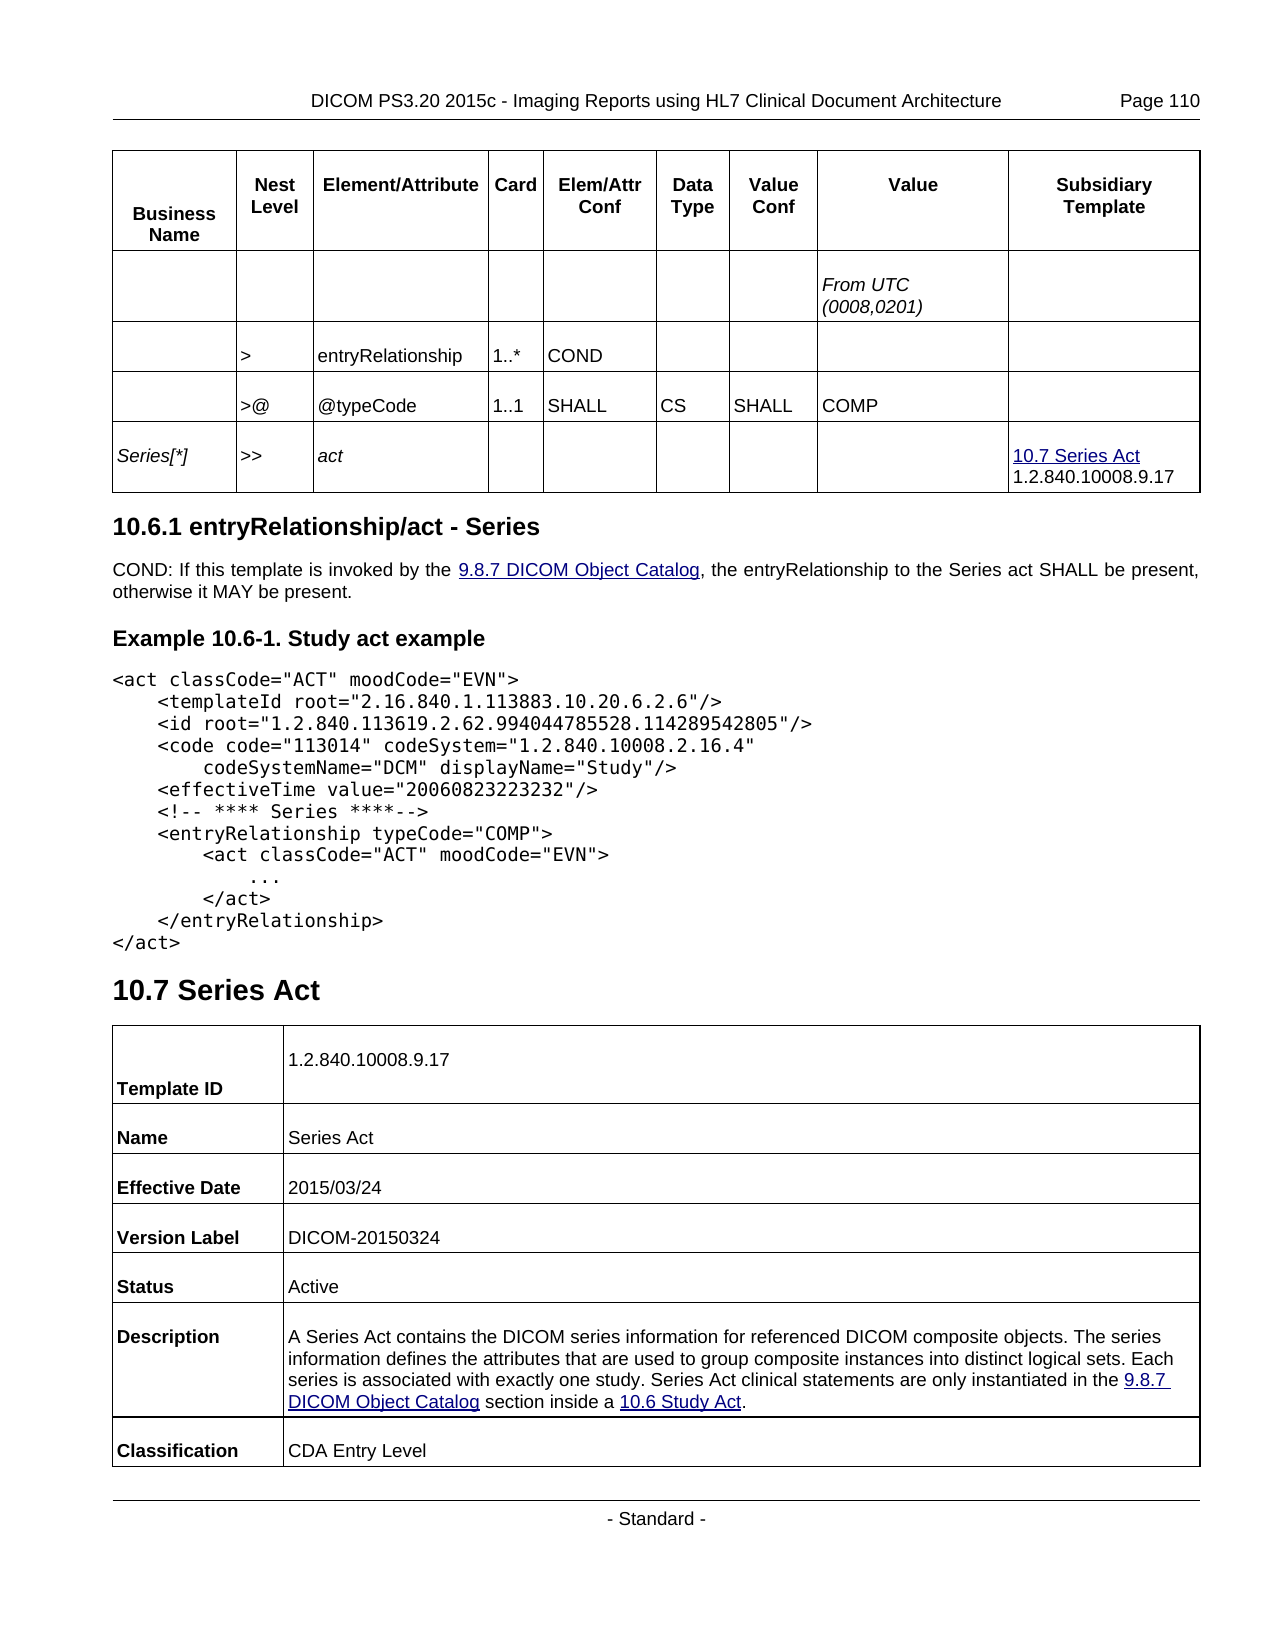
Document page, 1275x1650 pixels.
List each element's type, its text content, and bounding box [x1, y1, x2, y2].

table_cell Series Act [284, 1104, 1199, 1153]
table_cell SHALL [544, 372, 656, 421]
table_cell Version Label [113, 1204, 283, 1252]
table_cell [1009, 322, 1199, 371]
text Example 10.6-1. Study act example [112, 625, 1200, 651]
table_header Value Conf [730, 151, 817, 250]
table_cell [544, 251, 656, 321]
table_cell [113, 251, 236, 321]
table_cell Description [113, 1303, 283, 1416]
table_cell DICOM-20150324 [284, 1204, 1199, 1252]
table_cell Status [113, 1253, 283, 1302]
table_header Card [489, 151, 543, 250]
table_header Business Name [113, 151, 236, 250]
table_cell [657, 251, 729, 321]
table_cell Series[*] [113, 422, 236, 492]
table_cell [818, 422, 1008, 492]
text 10.6.1 entryRelationship/act - Series [112, 512, 1200, 540]
table_cell @typeCode [314, 372, 488, 421]
table_cell [489, 251, 543, 321]
table_cell [1009, 251, 1199, 321]
table_cell 10.7 Series Act 1.2.840.10008.9.17 [1009, 422, 1199, 492]
table_cell CDA Entry Level [284, 1418, 1199, 1466]
table_cell [657, 422, 729, 492]
table_header Elem/Attr Conf [544, 151, 656, 250]
text 10.7 Series Act [112, 972, 1200, 1006]
table_cell Classification [113, 1418, 283, 1466]
table_cell From UTC (0008,0201) [818, 251, 1008, 321]
table_cell CS [657, 372, 729, 421]
table_cell SHALL [730, 372, 817, 421]
table_header 1.2.840.10008.9.17 [284, 1026, 1199, 1103]
table_cell Name [113, 1104, 283, 1153]
table_cell [657, 322, 729, 371]
text COND: If this template is invoked by the 9.8.7 DICOM Object Catalog, the entryRelationship to the Series act SHALL be present, otherwise it MAY be present. [112, 559, 1200, 602]
table_cell >> [237, 422, 313, 492]
table_cell [489, 422, 543, 492]
table_cell 1..* [489, 322, 543, 371]
table_cell [730, 422, 817, 492]
table_cell Effective Date [113, 1154, 283, 1203]
table_cell [314, 251, 488, 321]
text <act classCode="ACT" moodCode="EVN"> <templateId root="2.16.840.1.113883.10.20.6.2.6"/> <id root="1.2.840.113619.2.62.994044785528.114289542805"/> <code code="113014" codeSystem="1.2.840.10008.2.16.4" codeSystemName="DCM" displayName="Study"/> <effectiveTime value="20060823223232"/> <!-- **** Series ****--> <entryRelationship typeCode="COMP"> <act classCode="ACT" moodCode="EVN"> ... </act> </entryRelationship> </act> [112, 669, 1200, 954]
table_cell COMP [818, 372, 1008, 421]
table_cell > [237, 322, 313, 371]
table_cell >@ [237, 372, 313, 421]
table_header Element/​Attribute [314, 151, 488, 250]
table_header Template ID [113, 1026, 283, 1103]
table_cell [730, 251, 817, 321]
table_cell [1009, 372, 1199, 421]
table_cell [113, 322, 236, 371]
table_cell entry​Relationship [314, 322, 488, 371]
table_header Nest Level [237, 151, 313, 250]
table_cell [113, 372, 236, 421]
table_cell [237, 251, 313, 321]
table_cell [730, 322, 817, 371]
table_header Subsidiary Template [1009, 151, 1199, 250]
table_cell [818, 322, 1008, 371]
table_cell act [314, 422, 488, 492]
table_header Value [818, 151, 1008, 250]
table_header Data Type [657, 151, 729, 250]
table_cell 1..1 [489, 372, 543, 421]
table_cell Active [284, 1253, 1199, 1302]
table_cell [544, 422, 656, 492]
table_cell 2015/03/24 [284, 1154, 1199, 1203]
table_cell COND [544, 322, 656, 371]
table_cell A Series Act contains the DICOM series information for referenced DICOM composite objects. The series information defines the attributes that are used to group composite instances into distinct logical sets. Each series is associated with exactly one study. Series Act clinical statements are only instantiated in the 9.8.7 DICOM Object Catalog section inside a 10.6 Study Act. [284, 1303, 1199, 1416]
